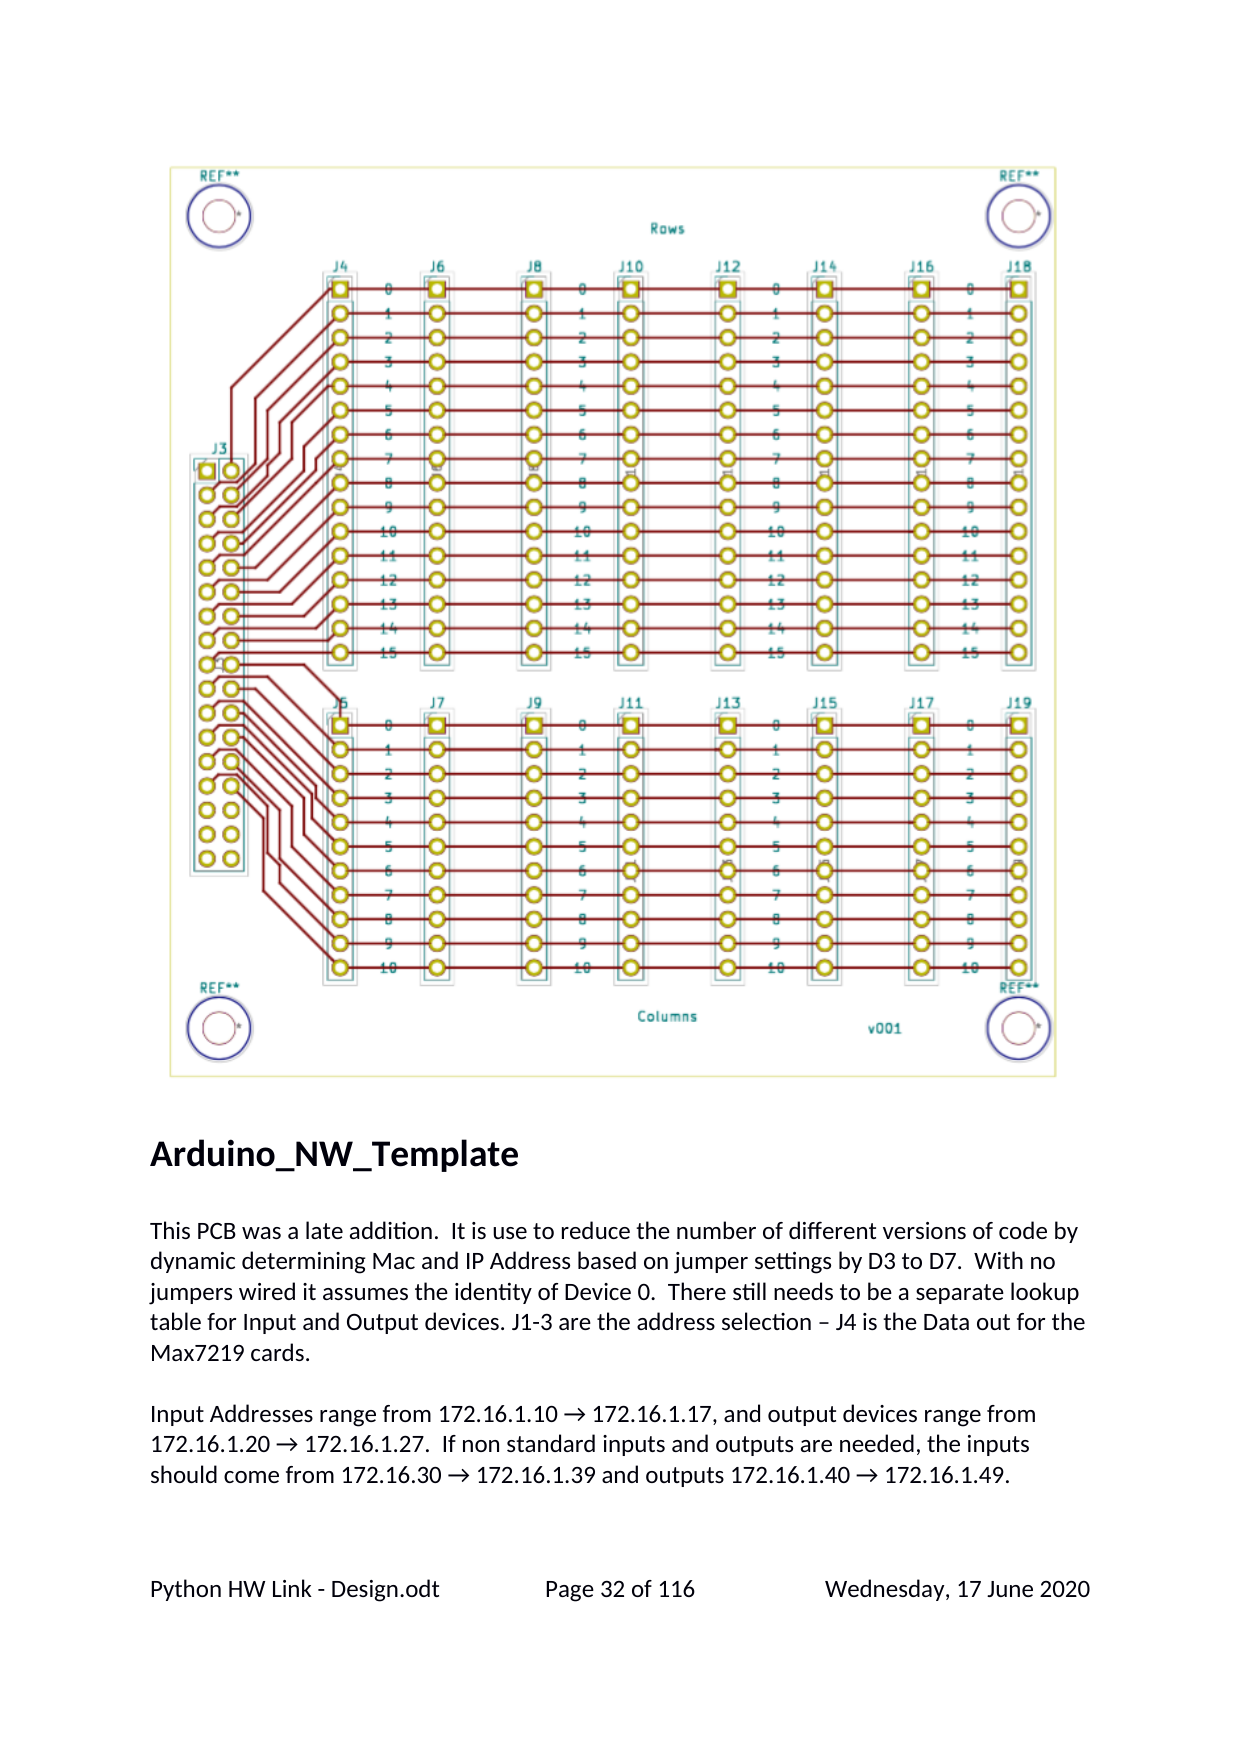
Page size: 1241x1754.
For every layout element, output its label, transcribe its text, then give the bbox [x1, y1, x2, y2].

subtitle Arduino_NW_Template [150, 1130, 1090, 1176]
text This PCB was a late addition. It is use to reduce the number of different versions of code by dynamic determining Mac and IP Address based on jumper settings by D3 to D7. With no jumpers wired it assumes the identity of Device 0. There still needs to be a separate lookup table for Input and Output devices. J1-3 are the address selection – J4 is the Data out for the Max7219 cards. [150, 1215, 1090, 1368]
text Input Addresses range from 172.16.1.10 → 172.16.1.17, and output devices range from 172.16.1.20 → 172.16.1.27. If non standard inputs and outputs are needed, the inputs should come from 172.16.30 → 172.16.1.39 and outputs 172.16.1.40 → 172.16.1.49. [150, 1398, 1090, 1490]
picture [150, 150, 1091, 1093]
